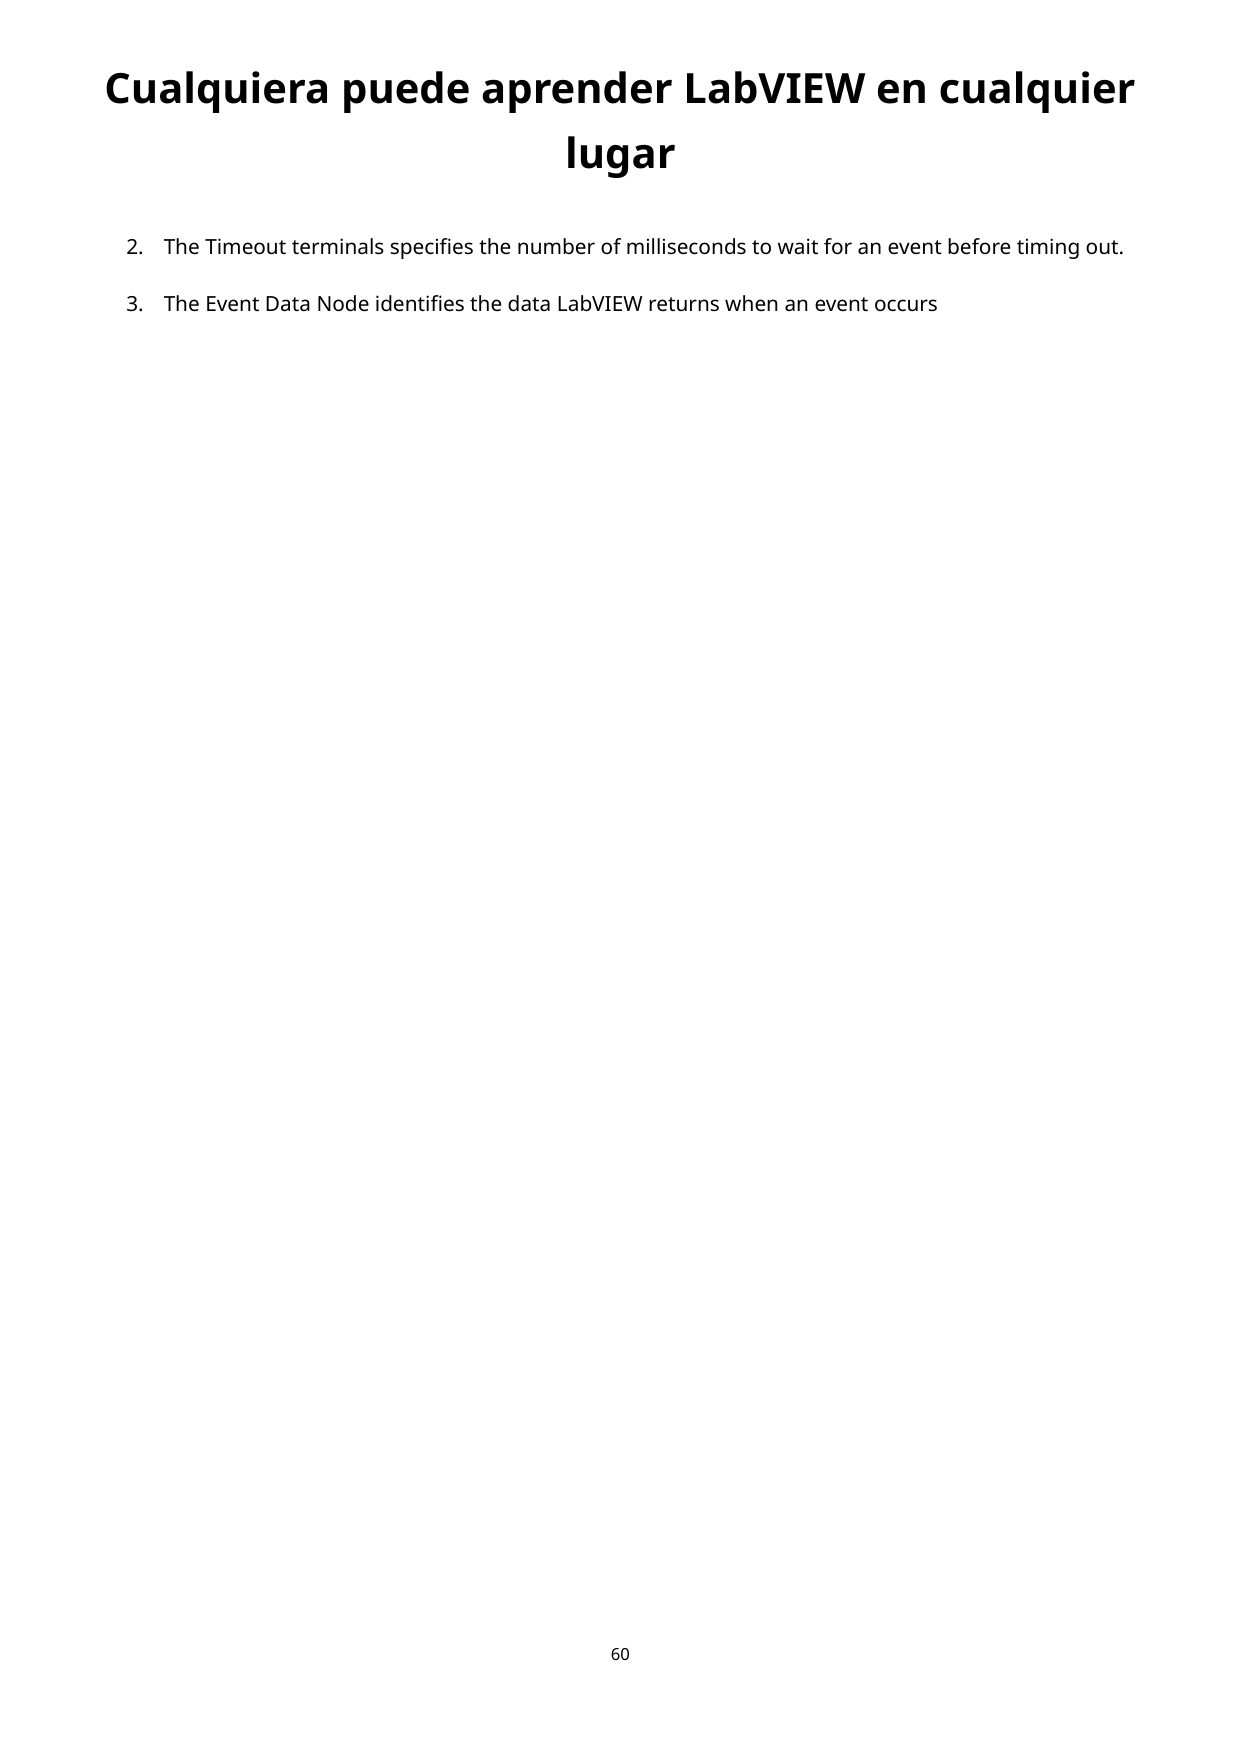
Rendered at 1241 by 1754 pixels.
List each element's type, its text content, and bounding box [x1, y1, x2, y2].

list The Timeout terminals specifies the number of milliseconds to wait for an event before timing out. [126, 232, 1152, 261]
list The Event Data Node identifies the data LabVIEW returns when an event occurs [126, 289, 1152, 317]
